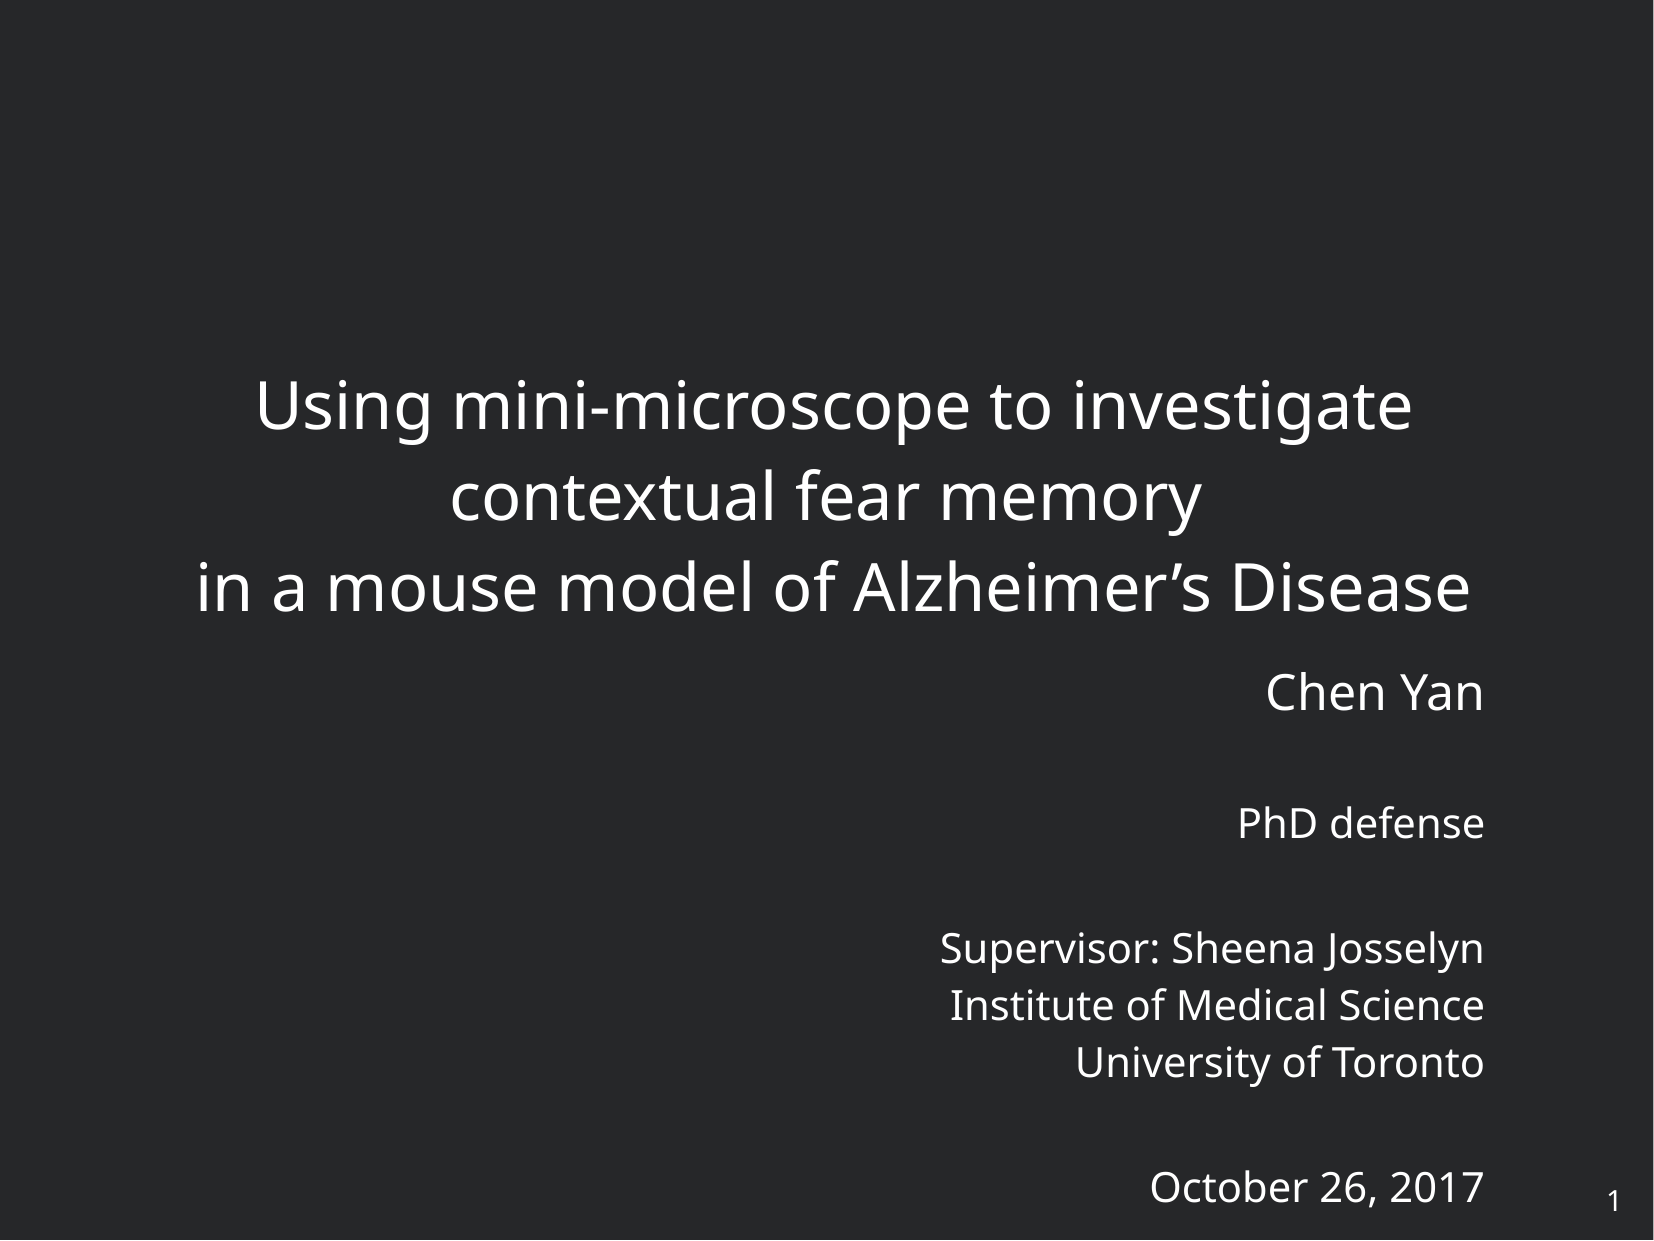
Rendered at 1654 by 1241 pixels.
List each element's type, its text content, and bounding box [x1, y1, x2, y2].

text_box Using mini-microscope to investigate contextual fear memory in a mouse model of Alzheimer’s Disease [128, 169, 1542, 770]
text_box Chen Yan PhD defense Supervisor: Sheena Josselyn Institute of Medical Science University of Toronto October 26, 2017 [637, 770, 1501, 1164]
